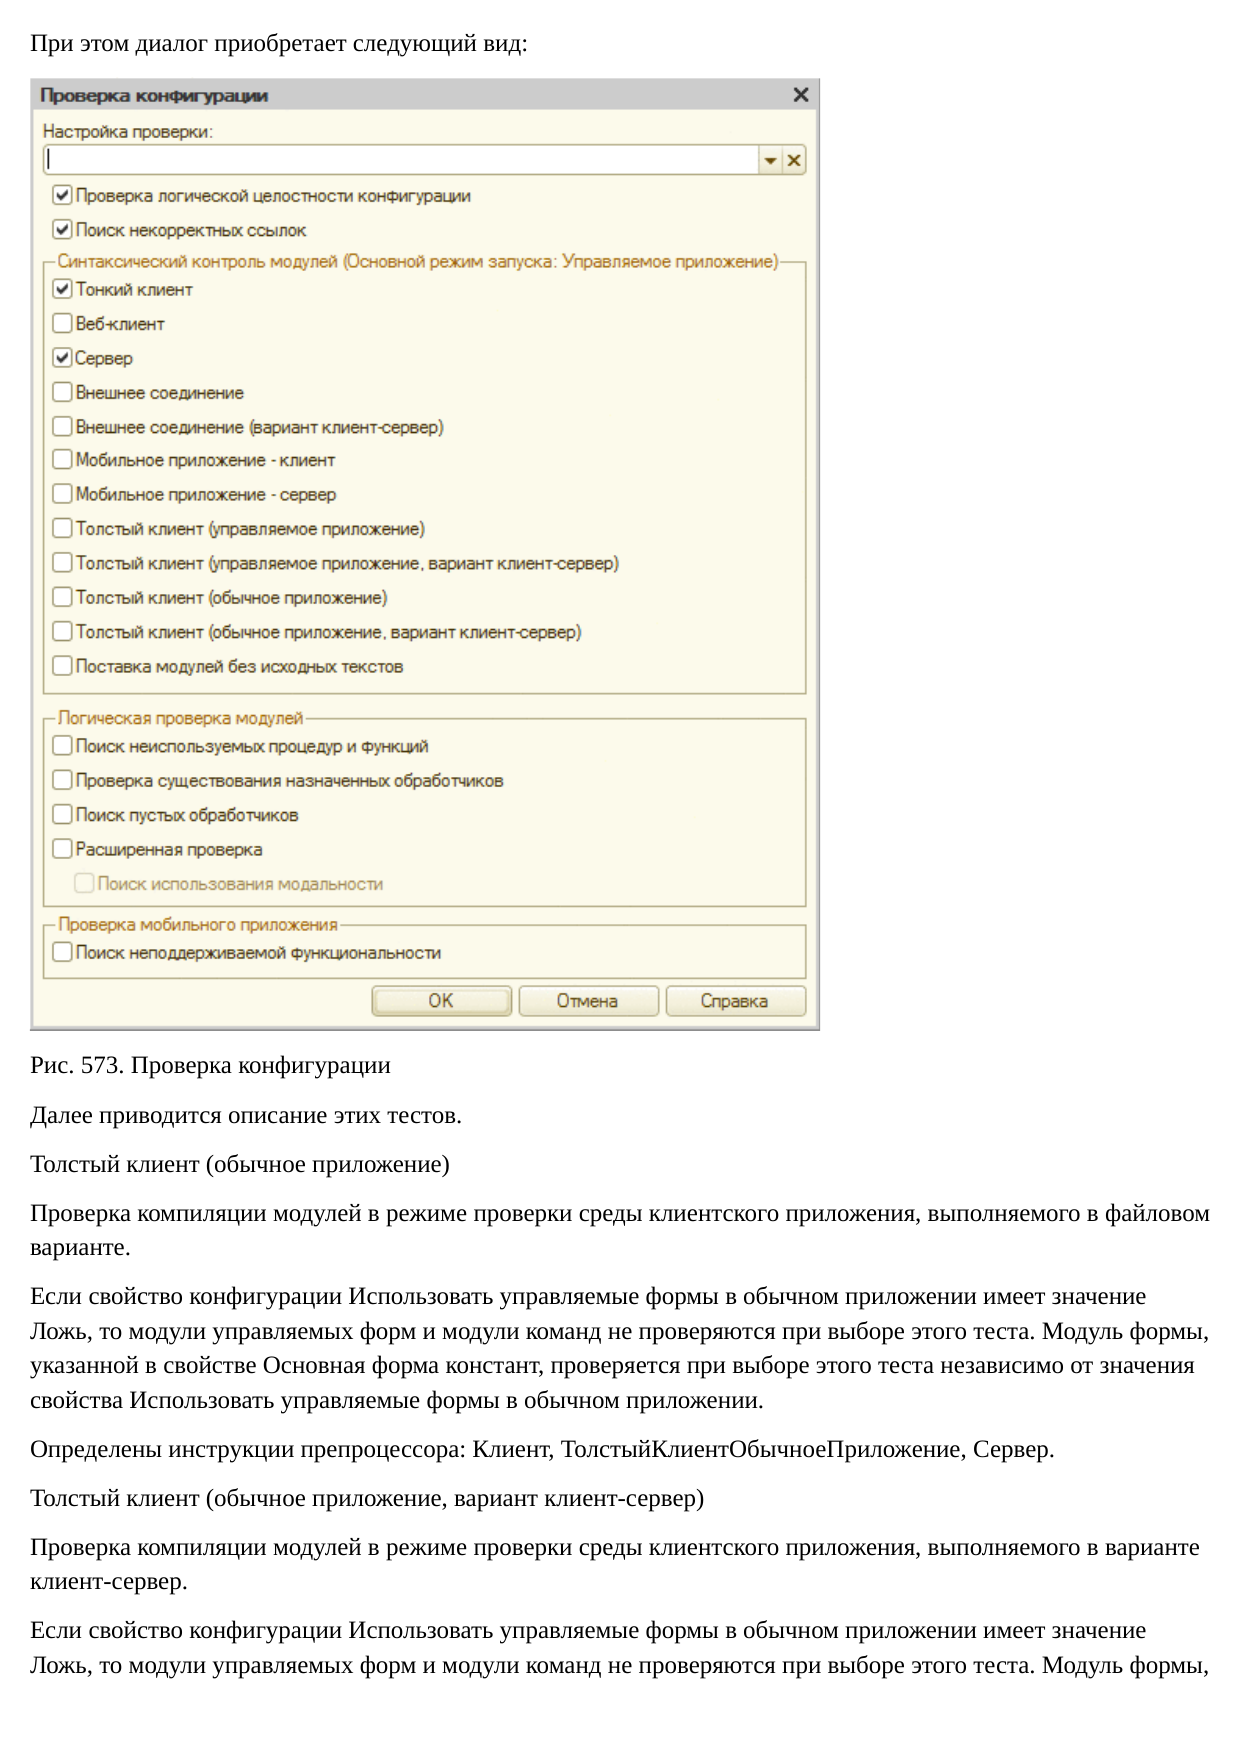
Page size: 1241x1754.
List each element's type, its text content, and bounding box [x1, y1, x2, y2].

text Проверка компиляции модулей в режиме проверки среды клиентского приложения, выполняемого в варианте клиент-сервер. [30, 1532, 1211, 1595]
text При этом диалог приобретает следующий вид: [30, 28, 1211, 57]
text Если свойство конфигурации Использовать управляемые формы в обычном приложении имеет значение Ложь, то модули управляемых форм и модули команд не проверяются при выборе этого теста. Модуль формы, указанной в свойстве Основная форма констант, проверяется при выборе этого теста независимо от значения свойства Использовать управляемые формы в обычном приложении. [30, 1281, 1211, 1413]
text Толстый клиент (обычное приложение) [30, 1149, 1211, 1177]
text Проверка компиляции модулей в режиме проверки среды клиентского приложения, выполняемого в файловом варианте. [30, 1198, 1211, 1261]
text Рис. 573. Проверка конфигурации [30, 1051, 1211, 1079]
text Толстый клиент (обычное приложение, вариант клиент-сервер) [30, 1483, 1211, 1512]
text Определены инструкции препроцессора: Клиент, ТолстыйКлиентОбычноеПриложение, Сервер. [30, 1434, 1211, 1463]
text Если свойство конфигурации Использовать управляемые формы в обычном приложении имеет значение Ложь, то модули управляемых форм и модули команд не проверяются при выборе этого теста. Модуль формы, [30, 1616, 1211, 1679]
picture [29, 77, 821, 1031]
text Далее приводится описание этих тестов. [30, 1100, 1211, 1128]
